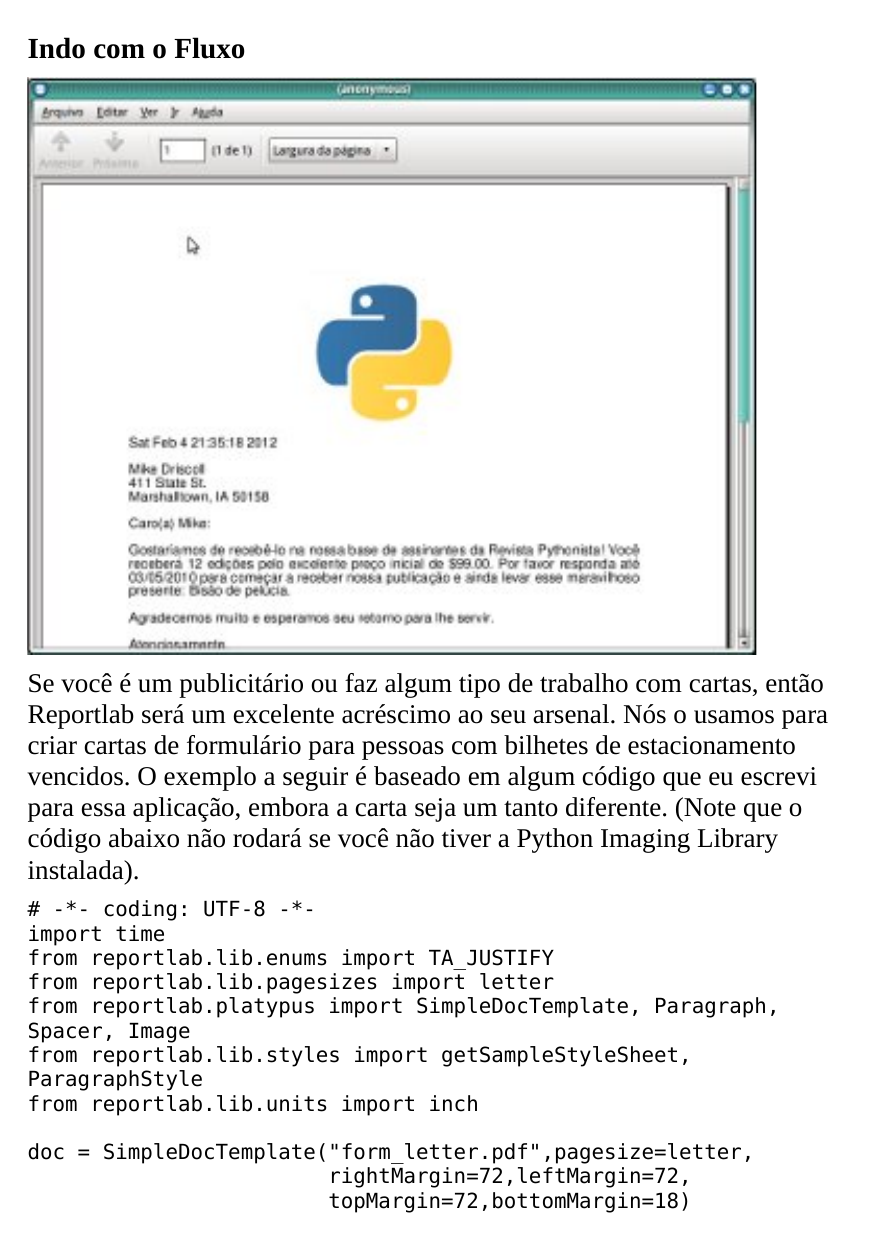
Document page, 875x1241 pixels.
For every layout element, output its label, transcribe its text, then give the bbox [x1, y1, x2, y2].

text doc = SimpleDocTemplate("form_letter.pdf",pagesize=letter, [27, 1140, 832, 1164]
text # -*- coding: UTF-8 -*- [27, 897, 832, 922]
text import time [27, 922, 832, 946]
text from reportlab.lib.enums import TA_JUSTIFY [27, 946, 832, 970]
text from reportlab.platypus import SimpleDocTemplate, Paragraph, Spacer, Image [27, 994, 832, 1043]
picture [27, 77, 757, 655]
text Se você é um publicitário ou faz algum tipo de trabalho com cartas, então Reportlab será um excelente acréscimo ao seu arsenal. Nós o usamos para criar cartas de formulário para pessoas com bilhetes de estacionamento vencidos. O exemplo a seguir é baseado em algum código que eu escrevi para essa aplicação, embora a carta seja um tanto diferente. (Note que o código abaixo não rodará se você não tiver a Python Imaging Library instalada). [27, 667, 832, 885]
text from reportlab.lib.styles import getSampleStyleSheet, ParagraphStyle [27, 1043, 832, 1092]
text rightMargin=72,leftMargin=72, [27, 1164, 832, 1189]
text from reportlab.lib.units import inch [27, 1092, 832, 1116]
subtitle Indo com o Fluxo [27, 31, 832, 65]
text from reportlab.lib.pagesizes import letter [27, 970, 832, 994]
text topMargin=72,bottomMargin=18) [27, 1189, 832, 1213]
